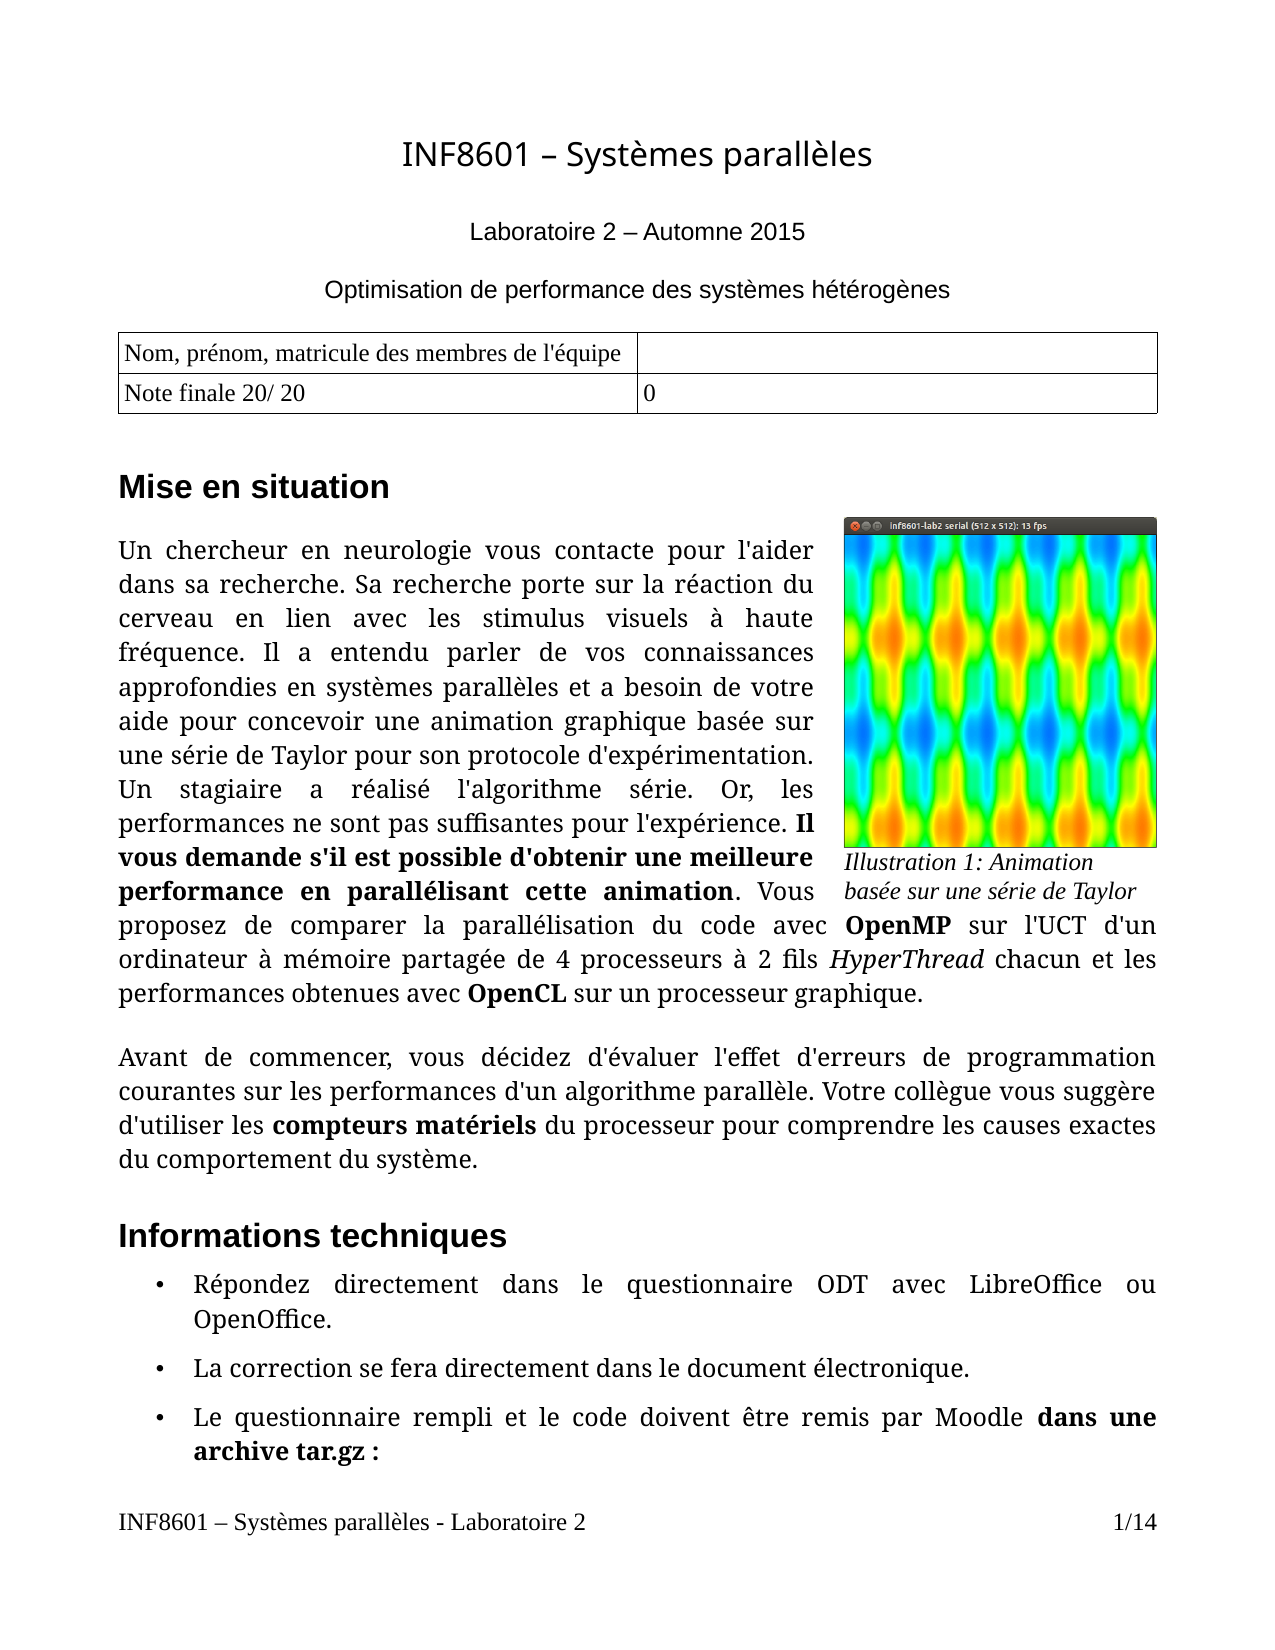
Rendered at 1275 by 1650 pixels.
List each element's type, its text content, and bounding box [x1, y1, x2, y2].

table_header Nom, prénom, matricule des membres de l'équipe [119, 333, 637, 373]
picture [847, 712, 869, 755]
text Avant de commencer, vous décidez d'évaluer l'effet d'erreurs de programmation courantes sur les performances d'un algorithme parallèle. Votre collègue vous suggère d'utiliser les compteurs matériels du processeur pour comprendre les causes exactes du comportement du système. [118, 1040, 1157, 1176]
text Illustration 1: Animation basée sur une série de Taylor [844, 848, 1157, 905]
subtitle Mise en situation [118, 467, 1157, 505]
text Laboratoire 2 – Automne 2015 [118, 217, 1157, 246]
list La correction se fera directement dans le document électronique. [156, 1350, 1157, 1384]
table_cell 0 [638, 374, 1157, 413]
table_header [638, 333, 1157, 373]
text Optimisation de performance des systèmes hétérogènes [118, 275, 1157, 303]
subtitle Informations techniques [118, 1216, 1157, 1255]
text Un chercheur en neurologie vous contacte pour l'aider dans sa recherche. Sa recherche porte sur la réaction du cerveau en lien avec les stimulus visuels à haute fréquence. Il a entendu parler de vos connaissances approfondies en systèmes parallèles et a besoin de votre aide pour concevoir une animation graphique basée sur une série de Taylor pour son protocole d'expérimentation. Un stagiaire a réalisé l'algorithme série. Or, les performances ne sont pas suffisantes pour l'expérience. Il vous demande s'il est possible d'obtenir une meilleure performance en parallélisant cette animation. Vous proposez de comparer la parallélisation du code avec OpenMP sur l'UCT d'un ordinateur à mémoire partagée de 4 processeurs à 2 fils HyperThread chacun et les performances obtenues avec OpenCL sur un processeur graphique. [118, 533, 1157, 1010]
table_cell Note finale 20/ 20 [119, 374, 637, 413]
list Répondez directement dans le questionnaire ODT avec LibreOffice ou OpenOffice. [156, 1267, 1157, 1335]
text INF8601 – Systèmes parallèles [118, 131, 1157, 176]
list Le questionnaire rempli et le code doivent être remis par Moodle dans une archive tar.gz : [156, 1399, 1157, 1467]
picture [843, 517, 1157, 848]
